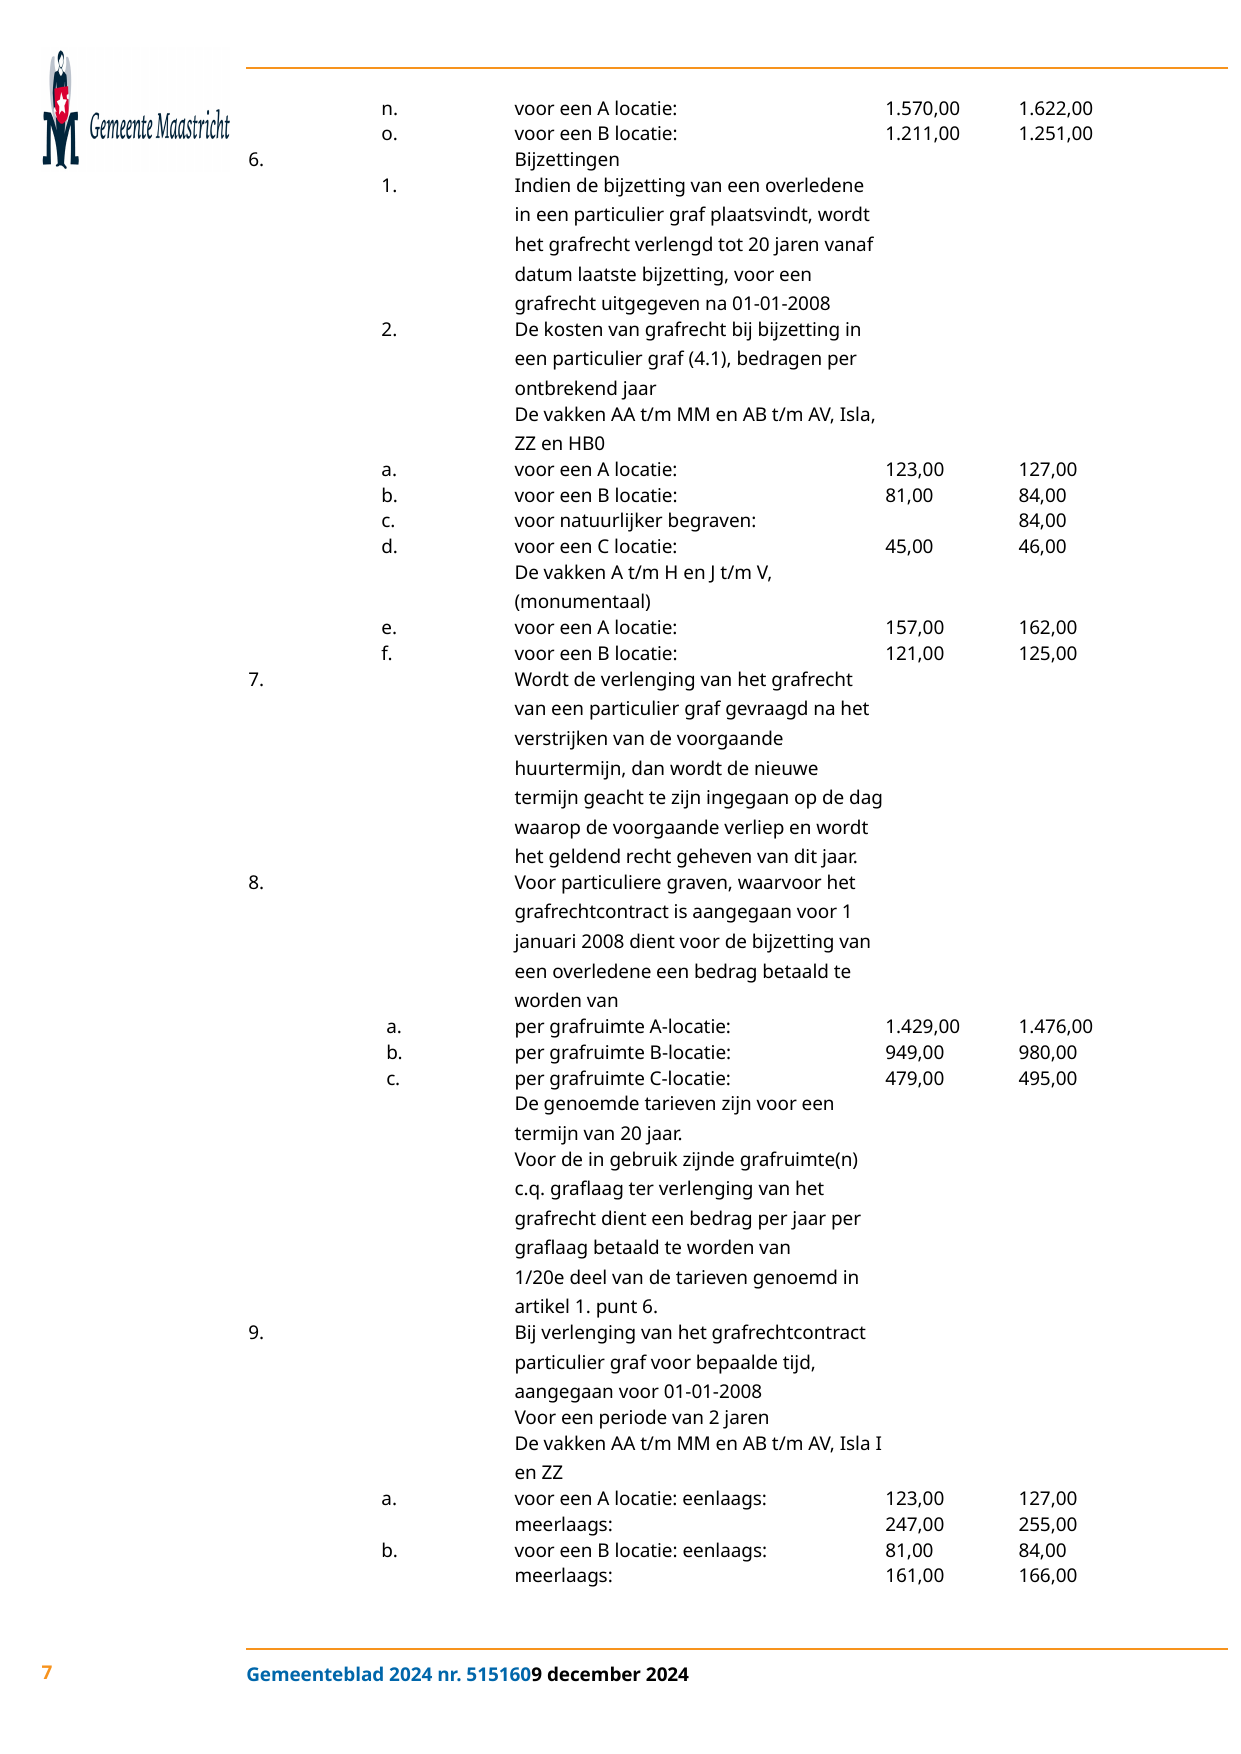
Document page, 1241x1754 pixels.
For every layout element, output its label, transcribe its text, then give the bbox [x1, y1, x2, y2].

table_cell De vakken AA t/m MM en AB t/m AV, Isla, ZZ en HB0 [514, 401, 885, 456]
table_cell 9. [248, 1319, 381, 1404]
table_cell De vakken AA t/m MM en AB t/m AV, Isla I en ZZ [514, 1430, 885, 1485]
table_cell [1018, 1146, 1152, 1319]
table_cell per grafruimte C-locatie: [514, 1065, 885, 1090]
table_cell 980,00 [1018, 1039, 1152, 1065]
table_cell [885, 869, 1018, 1013]
table_cell 479,00 [885, 1065, 1018, 1090]
table_cell [885, 146, 1018, 172]
table_cell [248, 1511, 381, 1537]
table_cell [248, 1404, 381, 1430]
table_cell b. [381, 482, 514, 508]
table_cell [381, 1146, 514, 1319]
table_cell f. [381, 640, 514, 666]
table_cell [381, 1090, 514, 1146]
table_cell [885, 1430, 1018, 1485]
table_cell [1018, 1430, 1152, 1485]
table_cell voor een A locatie: eenlaags: [514, 1485, 885, 1511]
table_cell 84,00 [1018, 482, 1152, 508]
table_cell [885, 172, 1018, 316]
table_cell [248, 316, 381, 401]
table_cell voor een A locatie: [514, 95, 885, 121]
table_cell De vakken A t/m H en J t/m V, (monumentaal) [514, 559, 885, 614]
table_cell c. [381, 1065, 514, 1090]
table_cell 2. [381, 316, 514, 401]
table_cell [1018, 666, 1152, 869]
table_cell [248, 456, 381, 482]
table_cell [1018, 146, 1152, 172]
table_cell [248, 508, 381, 533]
table_cell [248, 534, 381, 559]
table_cell 1.622,00 [1018, 95, 1152, 121]
table_cell a. [381, 456, 514, 482]
table_cell e. [381, 615, 514, 640]
table_cell voor natuurlijker begraven: [514, 508, 885, 533]
table_cell [1018, 316, 1152, 401]
table_cell Voor particuliere graven, waarvoor het grafrechtcontract is aangegaan voor 1 januari 2008 dient voor de bijzetting van een overledene een bedrag betaald te worden van [514, 869, 885, 1013]
table_cell 162,00 [1018, 615, 1152, 640]
table_cell n. [381, 95, 514, 121]
table_cell [248, 615, 381, 640]
table_cell 247,00 [885, 1511, 1018, 1537]
table_cell [1018, 1404, 1152, 1430]
table_cell [1018, 172, 1152, 316]
table_cell [885, 1319, 1018, 1404]
table_cell Voor een periode van 2 jaren [514, 1404, 885, 1430]
table_cell [1018, 1090, 1152, 1146]
table_cell 81,00 [885, 1537, 1018, 1562]
table_cell 161,00 [885, 1563, 1018, 1588]
table_cell Voor de in gebruik zijnde grafruimte(n) c.q. graflaag ter verlenging van het grafrecht dient een bedrag per jaar per graflaag betaald te worden van 1/20e deel van de tarieven genoemd in artikel 1. punt 6. [514, 1146, 885, 1319]
table_cell [248, 1090, 381, 1146]
table_cell [381, 869, 514, 1013]
table_cell [248, 1065, 381, 1090]
table_cell 1. [381, 172, 514, 316]
table_cell 1.251,00 [1018, 121, 1152, 146]
table_cell c. [381, 508, 514, 533]
table_cell [885, 559, 1018, 614]
table_cell 157,00 [885, 615, 1018, 640]
table_cell voor een B locatie: [514, 640, 885, 666]
table_cell [381, 1404, 514, 1430]
table_cell [1018, 401, 1152, 456]
table_cell Bij verlenging van het grafrechtcontract particulier graf voor bepaalde tijd, aangegaan voor 01-01-2008 [514, 1319, 885, 1404]
table_cell [248, 172, 381, 316]
table_cell [381, 146, 514, 172]
table_cell 84,00 [1018, 1537, 1152, 1562]
table_cell 166,00 [1018, 1563, 1152, 1588]
table_cell Wordt de verlenging van het grafrecht van een particulier graf gevraagd na het verstrijken van de voorgaande huurtermijn, dan wordt de nieuwe termijn geacht te zijn ingegaan op de dag waarop de voorgaande verliep en wordt het geldend recht geheven van dit jaar. [514, 666, 885, 869]
table_cell [381, 666, 514, 869]
table_cell [248, 1563, 381, 1588]
table_cell 45,00 [885, 534, 1018, 559]
table_cell voor een B locatie: [514, 121, 885, 146]
table_cell [248, 1537, 381, 1562]
table_cell Indien de bijzetting van een overledene in een particulier graf plaatsvindt, wordt het grafrecht verlengd tot 20 jaren vanaf datum laatste bijzetting, voor een grafrecht uitgegeven na 01-01-2008 [514, 172, 885, 316]
table_cell 123,00 [885, 1485, 1018, 1511]
table_cell voor een A locatie: [514, 615, 885, 640]
picture [41, 47, 231, 172]
table_cell voor een A locatie: [514, 456, 885, 482]
table_cell 46,00 [1018, 534, 1152, 559]
table_cell [248, 1013, 381, 1039]
table_cell [885, 1146, 1018, 1319]
table_cell meerlaags: [514, 1563, 885, 1588]
table_cell [248, 1485, 381, 1511]
table_cell [248, 95, 381, 121]
table_cell De kosten van grafrecht bij bijzetting in een particulier graf (4.1), bedragen per ontbrekend jaar [514, 316, 885, 401]
table_cell [248, 1039, 381, 1065]
table_cell b. [381, 1039, 514, 1065]
table_cell [248, 121, 381, 146]
table_cell [885, 401, 1018, 456]
table_cell 949,00 [885, 1039, 1018, 1065]
table_cell 127,00 [1018, 456, 1152, 482]
table_cell 125,00 [1018, 640, 1152, 666]
table_cell 495,00 [1018, 1065, 1152, 1090]
table_cell 255,00 [1018, 1511, 1152, 1537]
table_cell [885, 508, 1018, 533]
table_cell 7. [248, 666, 381, 869]
table_cell [248, 1146, 381, 1319]
table_cell voor een C locatie: [514, 534, 885, 559]
table_cell 6. [248, 146, 381, 172]
table_cell 123,00 [885, 456, 1018, 482]
table_cell per grafruimte A-locatie: [514, 1013, 885, 1039]
table_cell a. [381, 1013, 514, 1039]
table_cell 1.476,00 [1018, 1013, 1152, 1039]
table_cell d. [381, 534, 514, 559]
table_cell o. [381, 121, 514, 146]
table_cell [248, 559, 381, 614]
table_cell [381, 559, 514, 614]
table_cell voor een B locatie: [514, 482, 885, 508]
table_cell [248, 401, 381, 456]
table_cell De genoemde tarieven zijn voor een termijn van 20 jaar. [514, 1090, 885, 1146]
table_cell 1.570,00 [885, 95, 1018, 121]
table_cell 121,00 [885, 640, 1018, 666]
table_cell [885, 1404, 1018, 1430]
table_cell [885, 316, 1018, 401]
table_cell per grafruimte B-locatie: [514, 1039, 885, 1065]
table_cell [381, 1430, 514, 1485]
table_cell 84,00 [1018, 508, 1152, 533]
table_cell [1018, 1319, 1152, 1404]
table_cell [381, 1511, 514, 1537]
table_cell [381, 1563, 514, 1588]
table_cell b. [381, 1537, 514, 1562]
table_cell [248, 482, 381, 508]
table_cell [381, 1319, 514, 1404]
table_cell 81,00 [885, 482, 1018, 508]
table_cell a. [381, 1485, 514, 1511]
table_cell voor een B locatie: eenlaags: [514, 1537, 885, 1562]
table_cell [1018, 559, 1152, 614]
table_cell 8. [248, 869, 381, 1013]
table_cell [885, 1090, 1018, 1146]
table_cell [885, 666, 1018, 869]
table_cell 127,00 [1018, 1485, 1152, 1511]
table_cell 1.211,00 [885, 121, 1018, 146]
table_cell [381, 401, 514, 456]
table_cell [248, 640, 381, 666]
table_cell meerlaags: [514, 1511, 885, 1537]
table_cell 1.429,00 [885, 1013, 1018, 1039]
table_cell [248, 1430, 381, 1485]
table_cell [1018, 869, 1152, 1013]
table_cell Bijzettingen [514, 146, 885, 172]
